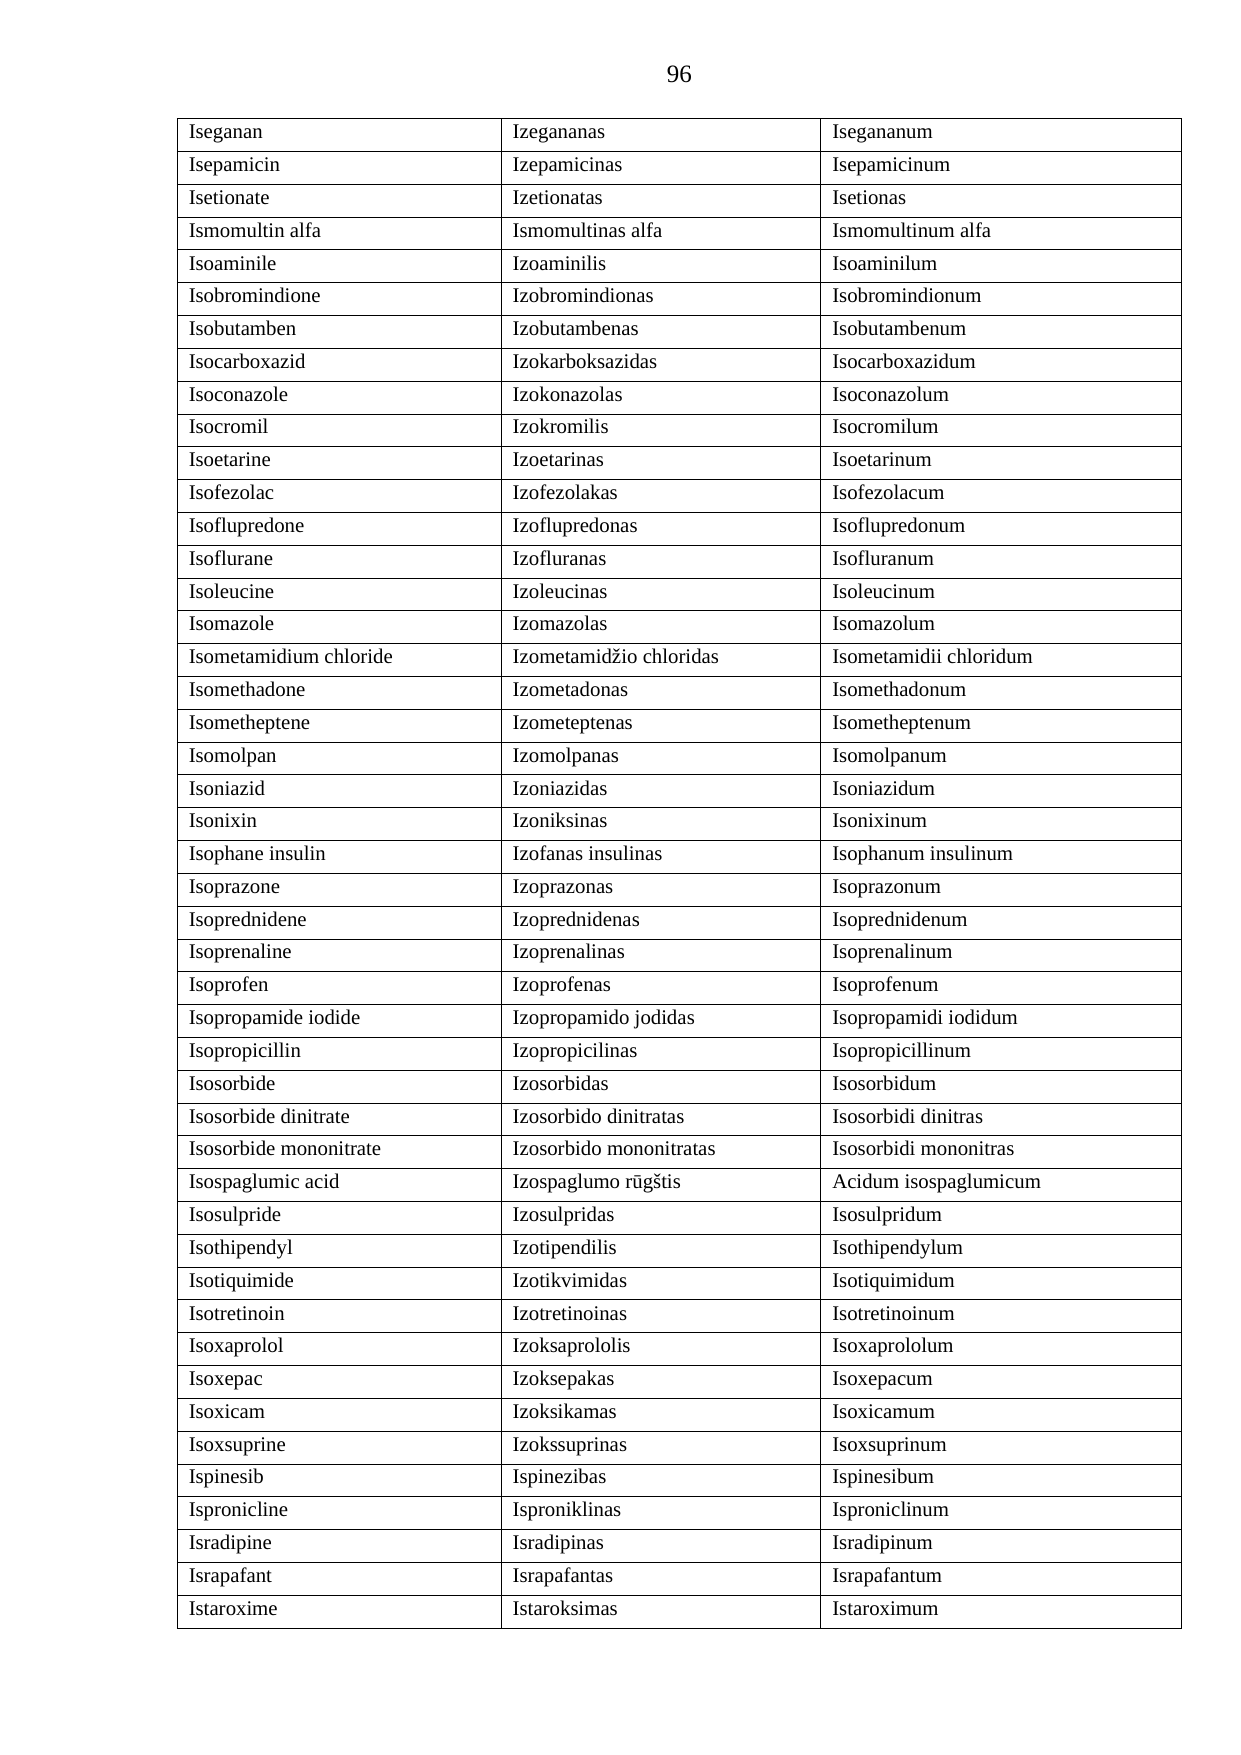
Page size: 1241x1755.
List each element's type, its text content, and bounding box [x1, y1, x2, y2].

table_cell Isophanum insulinum [821, 841, 1181, 873]
table_cell Isoniazidum [821, 775, 1181, 807]
table_cell Isepamicinum [821, 152, 1181, 184]
table_cell Isoleucinum [821, 579, 1181, 610]
table_cell Isopropicillinum [821, 1038, 1181, 1070]
table_cell Isoprednidene [178, 907, 501, 938]
table_cell Izofluranas [502, 546, 820, 577]
table_cell Isoniazid [178, 775, 501, 807]
table_cell Isometheptene [178, 710, 501, 742]
table_cell Ispinesib [178, 1465, 501, 1496]
table_cell Isoflupredonum [821, 513, 1181, 545]
table_cell Isoetarinum [821, 447, 1181, 479]
table_cell Izospaglumo rūgštis [502, 1169, 820, 1201]
table_cell Isometheptenum [821, 710, 1181, 742]
table_cell Izofezolakas [502, 480, 820, 512]
table_cell Isproniklinas [502, 1497, 820, 1529]
table_cell Isoconazole [178, 382, 501, 413]
table_cell Isothipendylum [821, 1235, 1181, 1267]
table_cell Isradipine [178, 1530, 501, 1562]
table_cell Isomazolum [821, 611, 1181, 643]
table_cell Isoleucine [178, 579, 501, 610]
table_cell Isradipinas [502, 1530, 820, 1562]
table_cell Izometeptenas [502, 710, 820, 742]
table_cell Izoleucinas [502, 579, 820, 610]
table_cell Isoetarine [178, 447, 501, 479]
table_cell Izosorbido dinitratas [502, 1104, 820, 1135]
table_cell Izobromindionas [502, 283, 820, 315]
table_cell Izotipendilis [502, 1235, 820, 1267]
table_cell Izoflupredonas [502, 513, 820, 545]
table_cell Isocarboxazid [178, 349, 501, 381]
table_cell Isopropamidi iodidum [821, 1005, 1181, 1037]
table_cell Isoxepacum [821, 1366, 1181, 1398]
table_cell Istaroksimas [502, 1596, 820, 1627]
table_cell Izopropicilinas [502, 1038, 820, 1070]
table_cell Isosulpridum [821, 1202, 1181, 1234]
table_cell Isophane insulin [178, 841, 501, 873]
table_cell Istaroximum [821, 1596, 1181, 1627]
table_cell Isetionas [821, 185, 1181, 217]
table_cell Isradipinum [821, 1530, 1181, 1562]
table_cell Izotretinoinas [502, 1300, 820, 1332]
table_cell Isobutamben [178, 316, 501, 348]
table_cell Izoprenalinas [502, 940, 820, 971]
table_cell Isosorbidum [821, 1071, 1181, 1102]
table_cell Izopropamido jodidas [502, 1005, 820, 1037]
table_cell Izomazolas [502, 611, 820, 643]
table_cell Isobromindione [178, 283, 501, 315]
table_cell Israpafantum [821, 1563, 1181, 1595]
table_cell Isoprenalinum [821, 940, 1181, 971]
table_cell Isoxepac [178, 1366, 501, 1398]
table_cell Izokarboksazidas [502, 349, 820, 381]
table_cell Isosorbide dinitrate [178, 1104, 501, 1135]
table_cell Isotiquimide [178, 1268, 501, 1299]
table_cell Izoprazonas [502, 874, 820, 906]
table_cell Istaroxime [178, 1596, 501, 1627]
table_cell Isoxicam [178, 1399, 501, 1431]
table_cell Isomethadonum [821, 677, 1181, 709]
table_cell Isobromindionum [821, 283, 1181, 315]
table_cell Isoxaprololum [821, 1333, 1181, 1365]
table_cell Ismomultin alfa [178, 218, 501, 249]
table_cell Isoxsuprine [178, 1432, 501, 1463]
table_cell Isoconazolum [821, 382, 1181, 413]
table_cell Izobutambenas [502, 316, 820, 348]
table_cell Izoniazidas [502, 775, 820, 807]
table_cell Isoprofen [178, 972, 501, 1004]
table_cell Izoprednidenas [502, 907, 820, 938]
table_cell Iseganan [178, 119, 501, 151]
table_cell Izofanas insulinas [502, 841, 820, 873]
table_cell Izoniksinas [502, 808, 820, 840]
table_cell Isofezolac [178, 480, 501, 512]
table_cell Isoaminilum [821, 250, 1181, 282]
table_cell Izokonazolas [502, 382, 820, 413]
table_cell Israpafantas [502, 1563, 820, 1595]
table_cell Isocromilum [821, 415, 1181, 446]
table_cell Izoksikamas [502, 1399, 820, 1431]
table_cell Izoksepakas [502, 1366, 820, 1398]
table_cell Isomethadone [178, 677, 501, 709]
table_cell Isoprazonum [821, 874, 1181, 906]
table_cell Izometamidžio chloridas [502, 644, 820, 676]
table_cell Ispinesibum [821, 1465, 1181, 1496]
table_cell Izosulpridas [502, 1202, 820, 1234]
table_cell Isomazole [178, 611, 501, 643]
table_cell Isosorbide mononitrate [178, 1136, 501, 1168]
table_cell Izosorbidas [502, 1071, 820, 1102]
table_cell Isoxicamum [821, 1399, 1181, 1431]
table_cell Isetionate [178, 185, 501, 217]
table_cell Izokssuprinas [502, 1432, 820, 1463]
table_cell Isosorbide [178, 1071, 501, 1102]
table_cell Izegananas [502, 119, 820, 151]
table_cell Isoaminile [178, 250, 501, 282]
table_cell Isoprednidenum [821, 907, 1181, 938]
table_cell Isosorbidi mononitras [821, 1136, 1181, 1168]
table_cell Isproniclinum [821, 1497, 1181, 1529]
table_cell Isosorbidi dinitras [821, 1104, 1181, 1135]
table_cell Isofluranum [821, 546, 1181, 577]
table_cell Isonixinum [821, 808, 1181, 840]
table_cell Isometamidii chloridum [821, 644, 1181, 676]
table_cell Izoetarinas [502, 447, 820, 479]
table_cell Isofezolacum [821, 480, 1181, 512]
table_cell Israpafant [178, 1563, 501, 1595]
table_cell Izometadonas [502, 677, 820, 709]
table_cell Isotretinoin [178, 1300, 501, 1332]
table_cell Izoaminilis [502, 250, 820, 282]
table_cell Isoxaprolol [178, 1333, 501, 1365]
table_cell Isocromil [178, 415, 501, 446]
table_cell Isopropicillin [178, 1038, 501, 1070]
table_cell Izoprofenas [502, 972, 820, 1004]
table_cell Isonixin [178, 808, 501, 840]
table_cell Isegananum [821, 119, 1181, 151]
table_cell Ispronicline [178, 1497, 501, 1529]
table_cell Isosulpride [178, 1202, 501, 1234]
table_cell Isoprenaline [178, 940, 501, 971]
table_cell Izetionatas [502, 185, 820, 217]
table_cell Ispinezibas [502, 1465, 820, 1496]
table_cell Isobutambenum [821, 316, 1181, 348]
table_cell Izepamicinas [502, 152, 820, 184]
table_cell Izosorbido mononitratas [502, 1136, 820, 1168]
table_cell Izoksaprololis [502, 1333, 820, 1365]
table_cell Ismomultinas alfa [502, 218, 820, 249]
table_cell Isocarboxazidum [821, 349, 1181, 381]
table_cell Isopropamide iodide [178, 1005, 501, 1037]
table_cell Isepamicin [178, 152, 501, 184]
table_cell Izotikvimidas [502, 1268, 820, 1299]
table_cell Isospaglumic acid [178, 1169, 501, 1201]
table_cell Isotretinoinum [821, 1300, 1181, 1332]
table_cell Ismomultinum alfa [821, 218, 1181, 249]
table_cell Izokromilis [502, 415, 820, 446]
table_cell Isotiquimidum [821, 1268, 1181, 1299]
table_cell Isothipendyl [178, 1235, 501, 1267]
table_cell Isoprazone [178, 874, 501, 906]
table_cell Isoxsuprinum [821, 1432, 1181, 1463]
table_cell Acidum isospaglumicum [821, 1169, 1181, 1201]
table_cell Isomolpan [178, 743, 501, 774]
table_cell Isomolpanum [821, 743, 1181, 774]
table_cell Isoflupredone [178, 513, 501, 545]
table_cell Isoprofenum [821, 972, 1181, 1004]
table_cell Izomolpanas [502, 743, 820, 774]
table_cell Isometamidium chloride [178, 644, 501, 676]
table_cell Isoflurane [178, 546, 501, 577]
